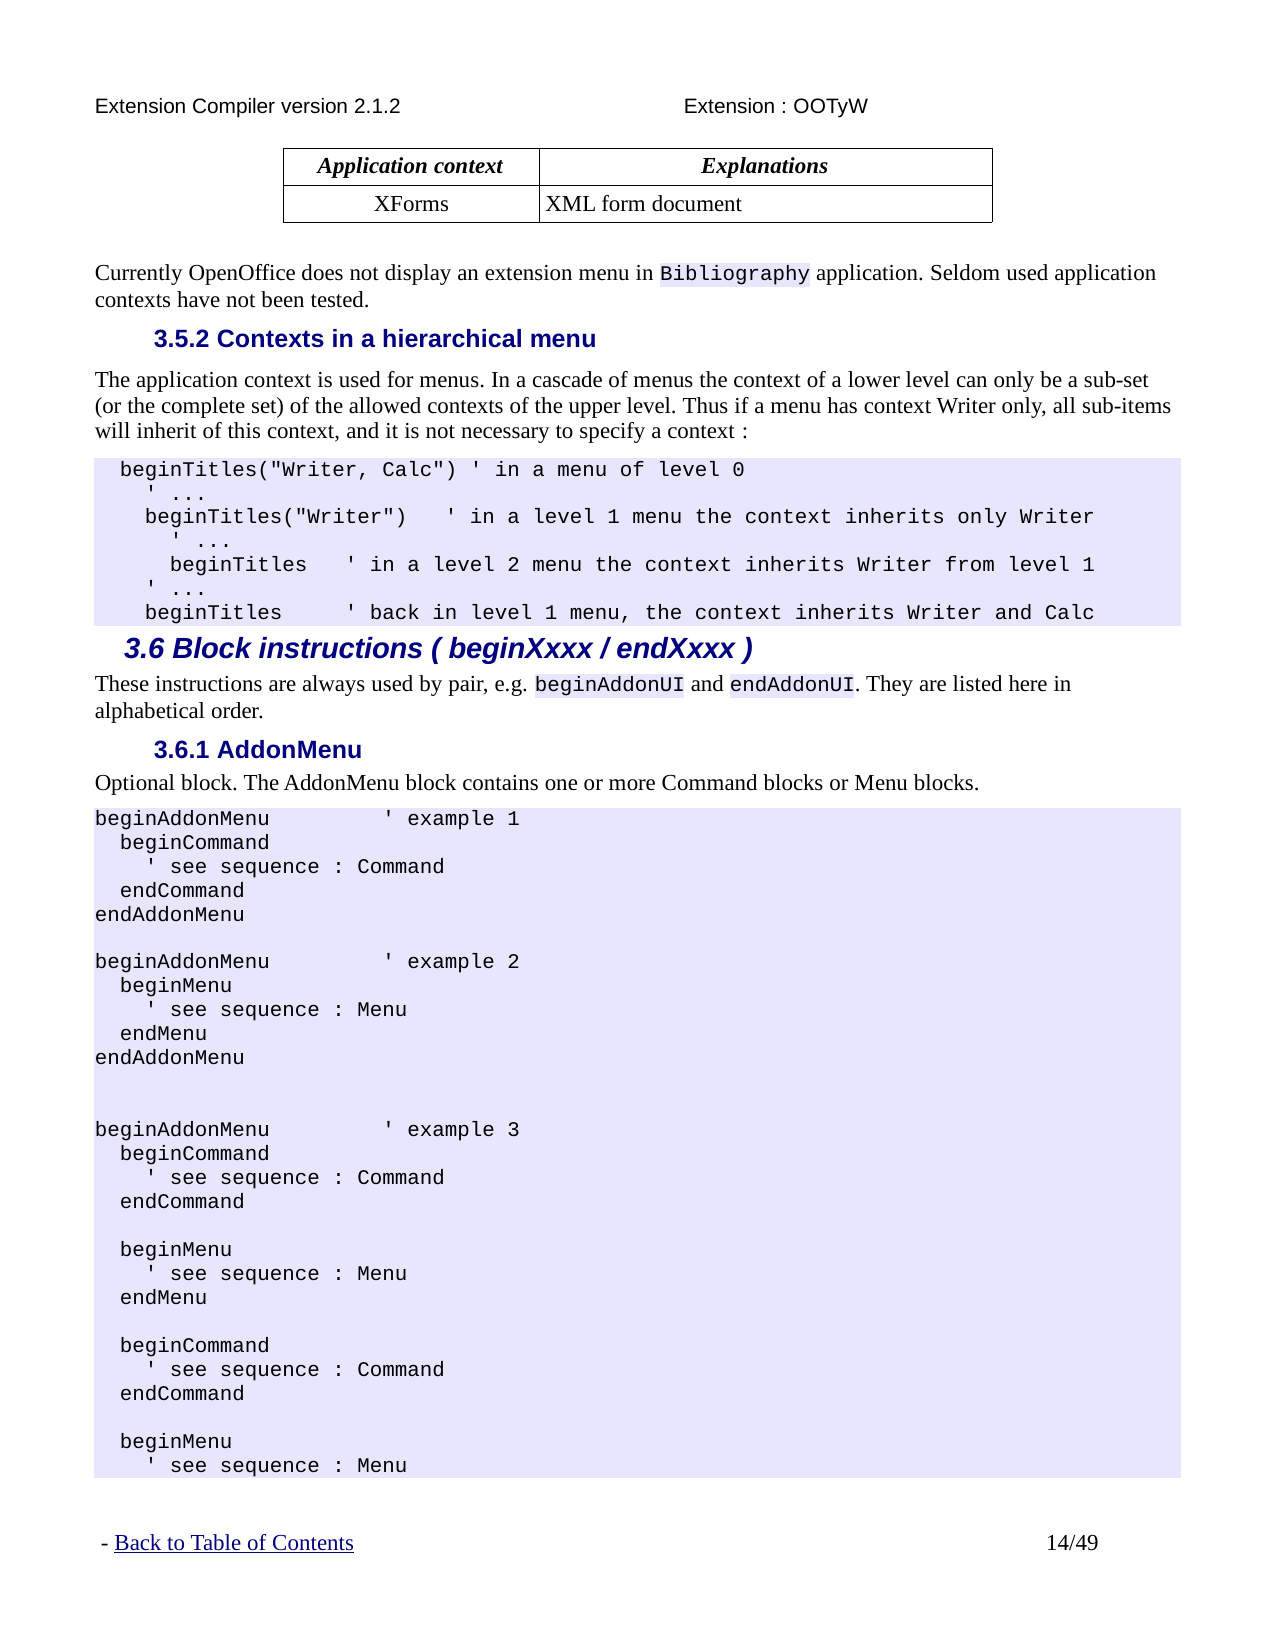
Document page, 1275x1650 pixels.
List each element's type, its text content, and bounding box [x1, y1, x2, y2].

text beginCommand [94, 832, 1181, 856]
text beginTitles("Writer") ' in a level 1 menu the context inherits only Writer [94, 506, 1181, 530]
text ' see sequence : Command [94, 856, 1181, 879]
text ' see sequence : Menu [94, 999, 1181, 1023]
text beginTitles ' in a level 2 menu the context inherits Writer from level 1 [94, 554, 1181, 578]
text beginAddonMenu ' example 1 [94, 808, 1181, 832]
text ' see sequence : Command [94, 1359, 1181, 1383]
text Currently OpenOffice does not display an extension menu in Bibliography application. Seldom used application contexts have not been tested. [94, 260, 1181, 312]
text ' see sequence : Menu [94, 1454, 1181, 1478]
text ' see sequence : Menu [94, 1263, 1181, 1287]
text ' ... [94, 482, 1181, 506]
table_cell XForms [284, 186, 539, 222]
table_header Application context [284, 149, 539, 184]
text endMenu [94, 1287, 1181, 1311]
subtitle Contexts in a hierarchical menu [153, 325, 1181, 353]
text endAddonMenu [94, 903, 1181, 927]
text beginAddonMenu ' example 3 [94, 1119, 1181, 1143]
text endCommand [94, 1191, 1181, 1215]
text beginMenu [94, 1431, 1181, 1454]
text beginCommand [94, 1143, 1181, 1167]
text ' see sequence : Command [94, 1167, 1181, 1191]
text beginTitles("Writer, Calc") ' in a menu of level 0 [94, 458, 1181, 482]
text beginMenu [94, 975, 1181, 999]
text The application context is used for menus. In a cascade of menus the context of a lower level can only be a sub-set (or the complete set) of the allowed contexts of the upper level. Thus if a menu has context Writer only, all sub-items will inherit of this context, and it is not necessary to specify a context : [94, 367, 1181, 444]
text endMenu [94, 1023, 1181, 1047]
text ' ... [94, 578, 1181, 602]
text Optional block. The AddonMenu block contains one or more Command blocks or Menu blocks. [94, 769, 1181, 795]
text ' ... [94, 530, 1181, 554]
text beginAddonMenu ' example 2 [94, 951, 1181, 975]
text These instructions are always used by pair, e.g. beginAddonUI and endAddonUI. They are listed here in alphabetical order. [94, 671, 1181, 723]
subtitle AddonMenu [153, 736, 1181, 764]
table_header Explanations [540, 149, 992, 184]
text endCommand [94, 1383, 1181, 1407]
text beginMenu [94, 1239, 1181, 1263]
text endCommand [94, 879, 1181, 903]
table_cell XML form document [540, 186, 992, 222]
text endAddonMenu [94, 1047, 1181, 1071]
text beginTitles ' back in level 1 menu, the context inherits Writer and Calc [94, 602, 1181, 626]
text beginCommand [94, 1335, 1181, 1359]
subtitle Block instructions ( beginXxxx / endXxxx ) [124, 632, 1181, 665]
